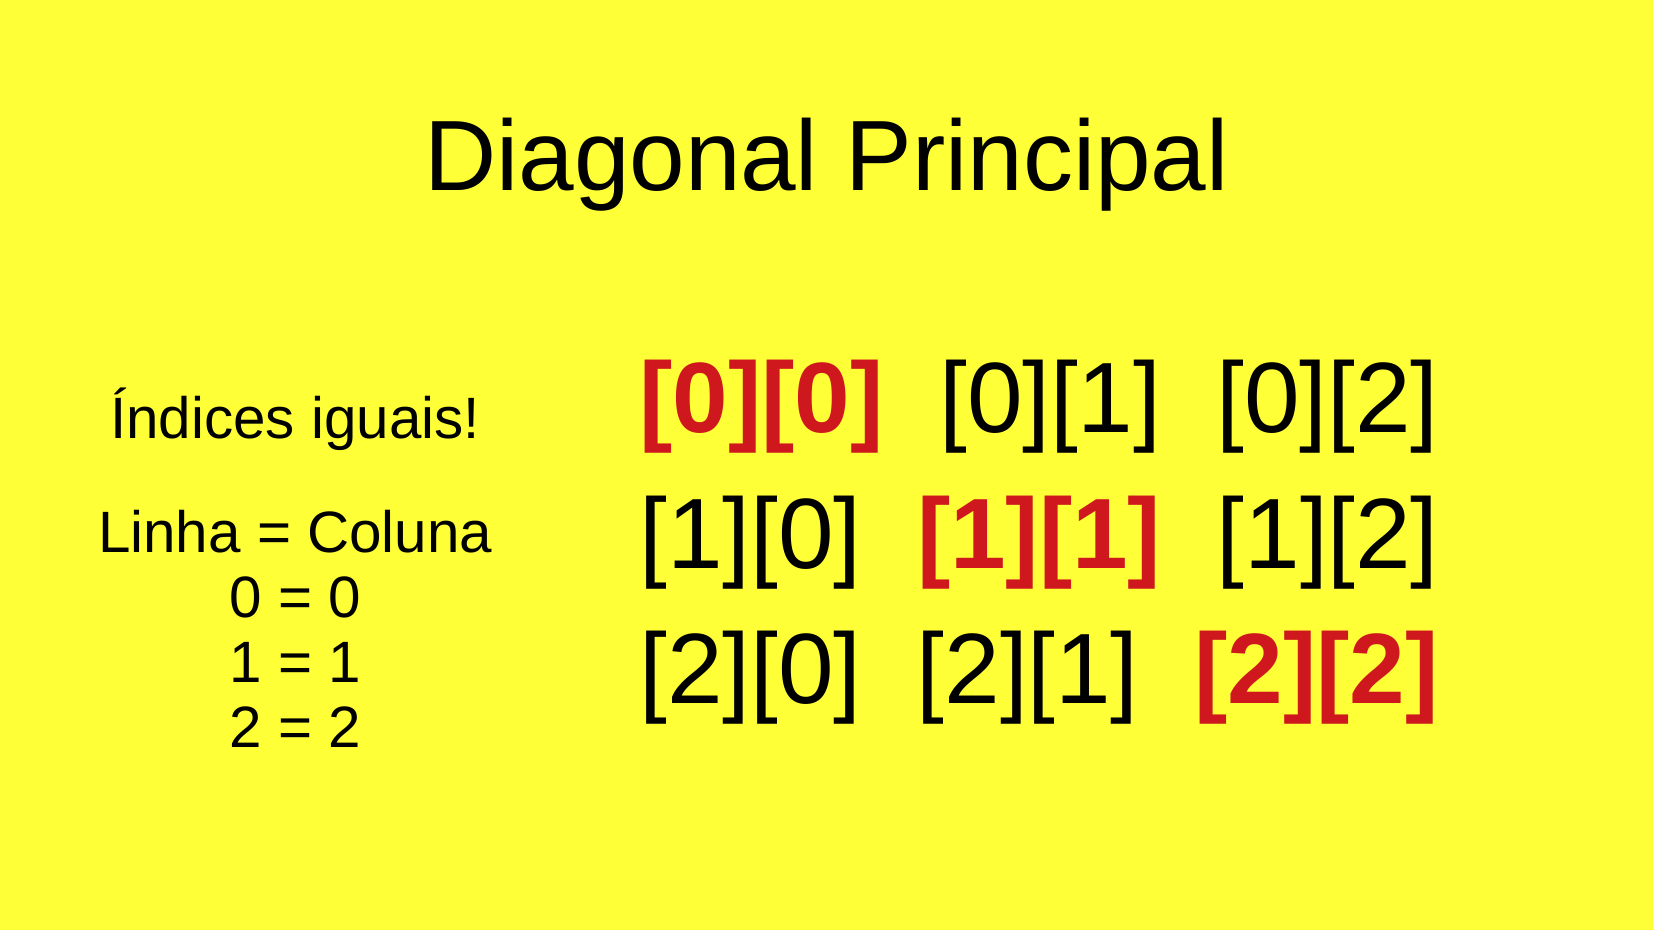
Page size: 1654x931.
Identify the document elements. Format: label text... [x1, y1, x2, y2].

title Diagonal Principal [82, 78, 1571, 234]
text_box Índices iguais! [82, 377, 508, 473]
text_box Linha = Coluna 0 = 0 1 = 1 2 = 2 [82, 492, 508, 768]
subtitle [0][0] [0][1] [0][2] [1][0] [1][1] [1][2] [2][0] [2][1] [2][2] [531, 263, 1548, 804]
